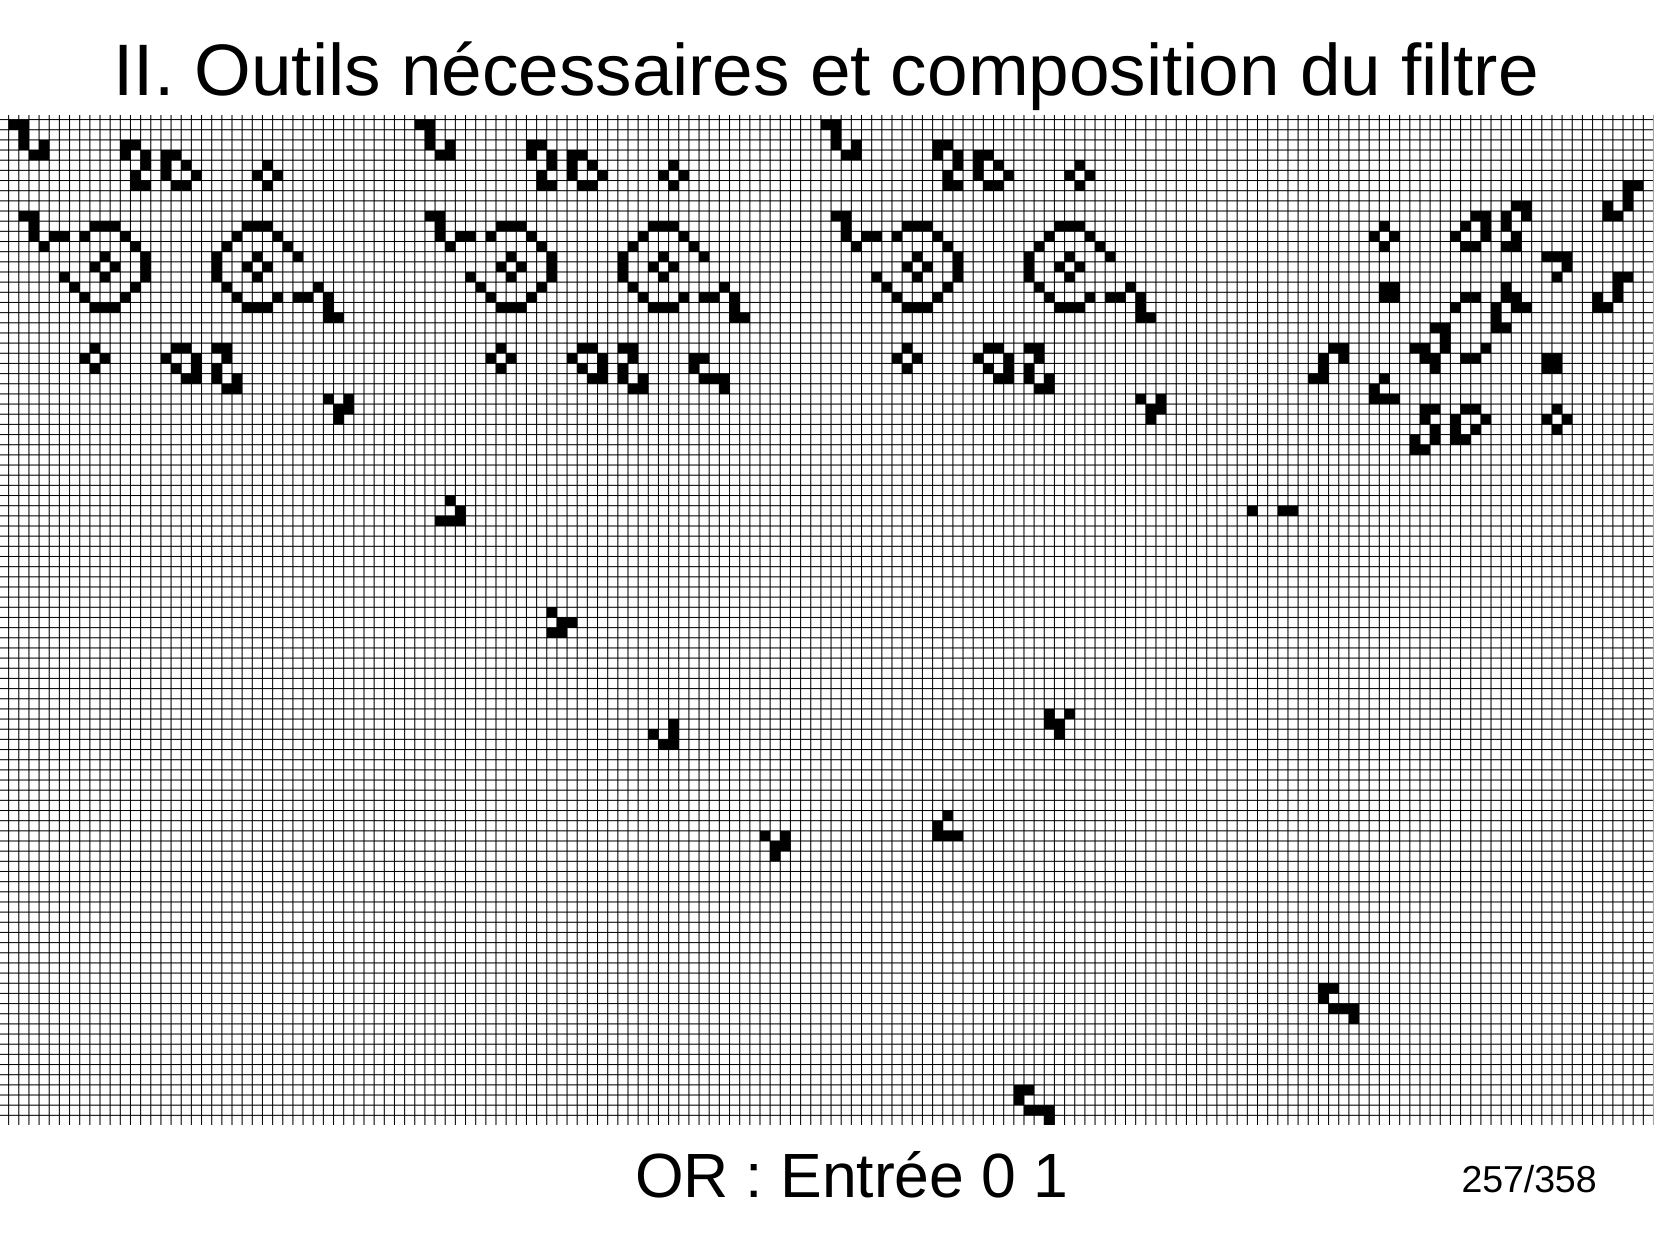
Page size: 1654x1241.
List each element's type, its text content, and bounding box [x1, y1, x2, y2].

picture [0, 115, 1654, 1125]
text_box OR : Entrée 0 1 [620, 1133, 1084, 1219]
text_box <number>/358 [1446, 1151, 1654, 1209]
title II. Outils nécessaires et composition du filtre [82, 0, 1571, 174]
